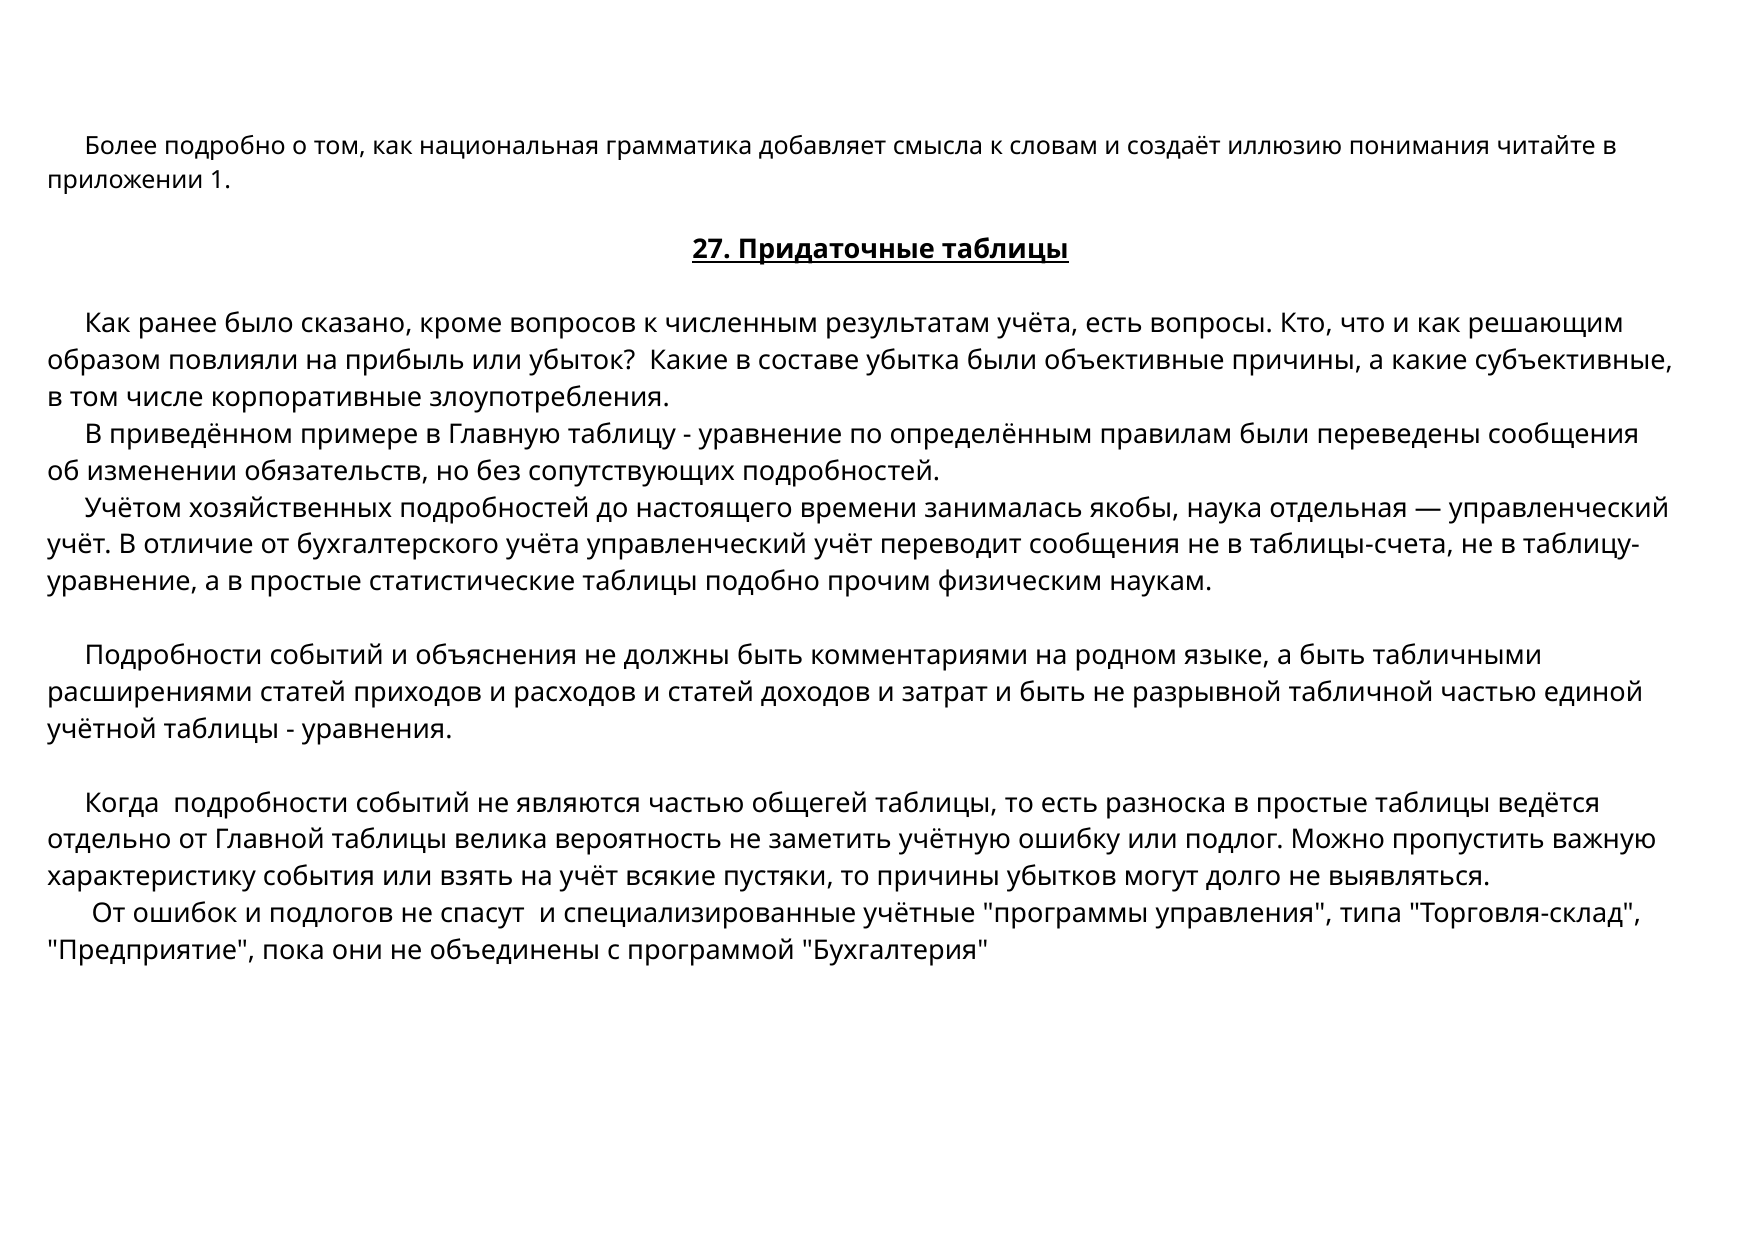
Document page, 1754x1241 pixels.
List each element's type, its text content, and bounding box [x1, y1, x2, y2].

text Учётом хозяйственных подробностей до настоящего времени занималась якобы, наука отдельная — управленческий учёт. В отличие от бухгалтерского учёта управленческий учёт переводит сообщения не в таблицы-счета, не в таблицу-уравнение, а в простые статистические таблицы подобно прочим физическим наукам. [47, 488, 1676, 599]
text 27. Придаточные таблицы [47, 230, 1676, 267]
text Подробности событий и объяснения не должны быть комментариями на родном языке, а быть табличными расширениями статей приходов и расходов и статей доходов и затрат и быть не разрывной табличной частью единой учётной таблицы - уравнения. [47, 636, 1676, 746]
text От ошибок и подлогов не спасут и специализированные учётные "программы управления", типа "Торговля-склад", "Предприятие", пока они не объединены с программой "Бухгалтерия" [47, 894, 1676, 967]
text Как ранее было сказано, кроме вопросов к численным результатам учёта, есть вопросы. Кто, что и как решающим образом повлияли на прибыль или убыток? Какие в составе убытка были объективные причины, а какие субъективные, в том числе корпоративные злоупотребления. [47, 304, 1676, 414]
text В приведённом примере в Главную таблицу - уравнение по определённым правилам были переведены сообщения об изменении обязательств, но без сопутствующих подробностей. [47, 414, 1676, 488]
text Когда подробности событий не являются частью общегей таблицы, то есть разноска в простые таблицы ведётся отдельно от Главной таблицы велика вероятность не заметить учётную ошибку или подлог. Можно пропустить важную характеристику события или взять на учёт всякие пустяки, то причины убытков могут долго не выявляться. [47, 783, 1676, 894]
text Более подробно о том, как национальная грамматика добавляет смысла к словам и создаёт иллюзию понимания читайте в приложении 1. [47, 128, 1676, 196]
